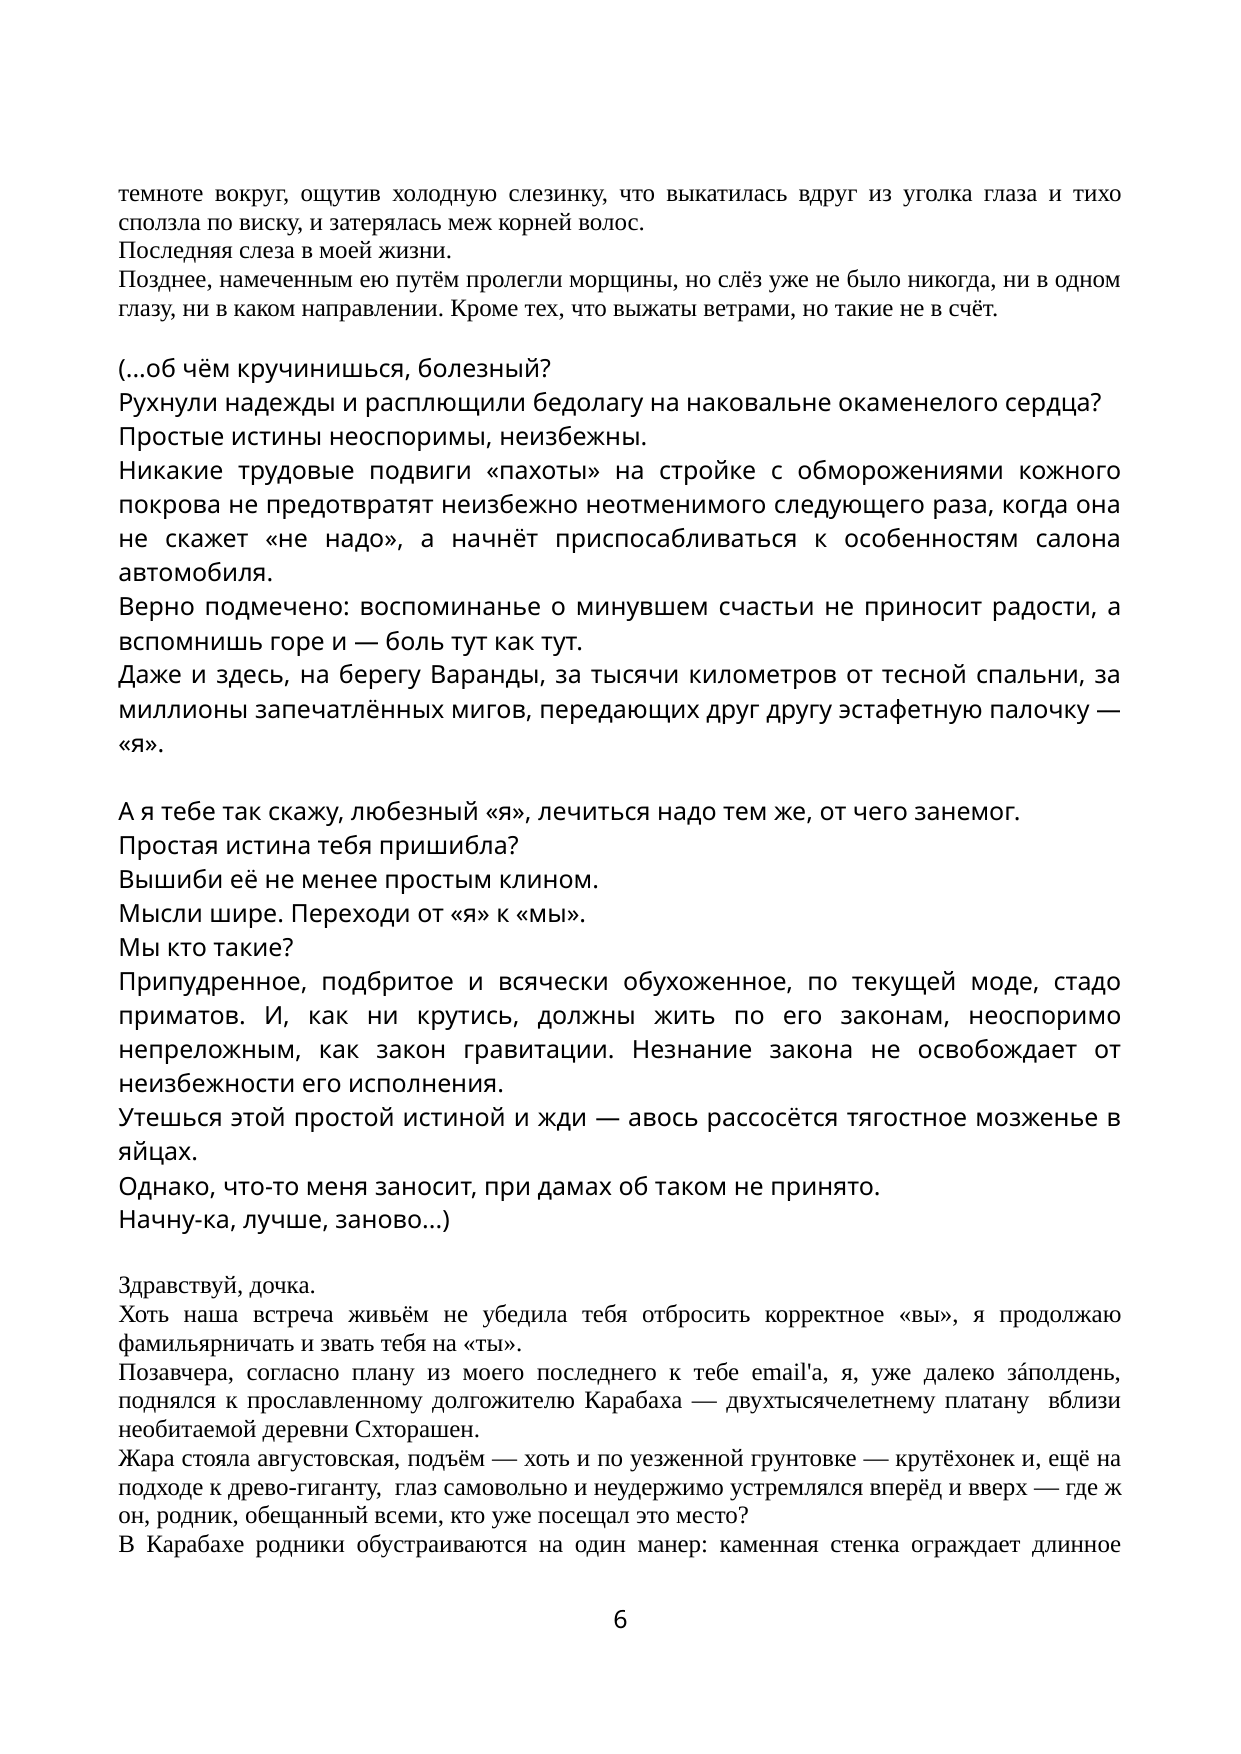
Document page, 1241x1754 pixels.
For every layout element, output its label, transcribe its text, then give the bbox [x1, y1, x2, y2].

text Позавчера, согласно плану из моего последнего к тебе email'а, я, уже далеко зáполдень, поднялся к прославленному долгожителю Карабаха — двухтысячелетнему платану вблизи необитаемой деревни Схторашен. [118, 1357, 1122, 1443]
text темноте вокруг, ощутив холодную слезинку, что выкатилась вдруг из уголка глаза и тихо сползла по виску, и затерялась меж корней волос. [118, 178, 1122, 236]
text Припудренное, подбритое и всячески обухоженное, по текущей моде, стадо приматов. И, как ни крутись, должны жить по его законам, неоспоримо непреложным, как закон гравитации. Незнание закона не освобождает от неизбежности его исполнения. [118, 964, 1122, 1100]
text А я тебе так скажу, любезный «я», лечиться надо тем же, от чего занемог. [118, 793, 1122, 827]
text Утешься этой простой истиной и жди — авось рассосётся тягостное мозженье в яйцах. [118, 1100, 1122, 1168]
text Вышиби её не менее простым клином. [118, 862, 1122, 896]
text В Карабахе родники обустраиваются на один манер: каменная стенка ограждает длинное [118, 1529, 1122, 1558]
text Мысли шире. Переходи от «я» к «мы». [118, 896, 1122, 930]
text Последняя слеза в моей жизни. [118, 236, 1122, 264]
text Начну-ка, лучше, заново...) [118, 1202, 1122, 1236]
text Мы кто такие? [118, 930, 1122, 964]
text Однако, что-то меня заносит, при дамах об таком не принято. [118, 1168, 1122, 1202]
text Позднее, намеченным ею путём пролегли морщины, но слёз уже не было никогда, ни в одном глазу, ни в каком направлении. Кроме тех, что выжаты ветрами, но такие не в счёт. [118, 264, 1122, 322]
text Здравствуй, дочка. [118, 1270, 1122, 1299]
text Никакие трудовые подвиги «пахоты» на стройке с обморожениями кожного покрова не предотвратят неизбежно неотменимого следующего раза, когда она не скажет «не надо», а начнёт приспосабливаться к особенностям салона автомобиля. [118, 453, 1122, 589]
text Верно подмечено: воспоминанье о минувшем счастьи не приносит радости, а вспомнишь горе и — боль тут как тут. [118, 589, 1122, 657]
text Жара стояла августовская, подъём — хоть и по уезженной грунтовке — крутёхонек и, ещё на подходе к древо-гиганту, глаз самовольно и неудержимо устремлялся вперёд и вверх — где ж он, родник, обещанный всеми, кто уже посещал это место? [118, 1443, 1122, 1529]
text (...об чём кручинишься, болезный? [118, 351, 1122, 385]
text Простая истина тебя пришибла? [118, 827, 1122, 862]
text Простые истины неоспоримы, неизбежны. [118, 419, 1122, 453]
text Рухнули надежды и расплющили бедолагу на наковальне окаменелого сердца? [118, 385, 1122, 419]
text Даже и здесь, на берегу Варанды, за тысячи километров от тесной спальни, за миллионы запечатлённых мигов, передающих друг другу эстафетную палочку — «я». [118, 657, 1122, 759]
text Хоть наша встреча живьём не убедила тебя отбросить корректное «вы», я продолжаю фамильярничать и звать тебя на «ты». [118, 1299, 1122, 1357]
